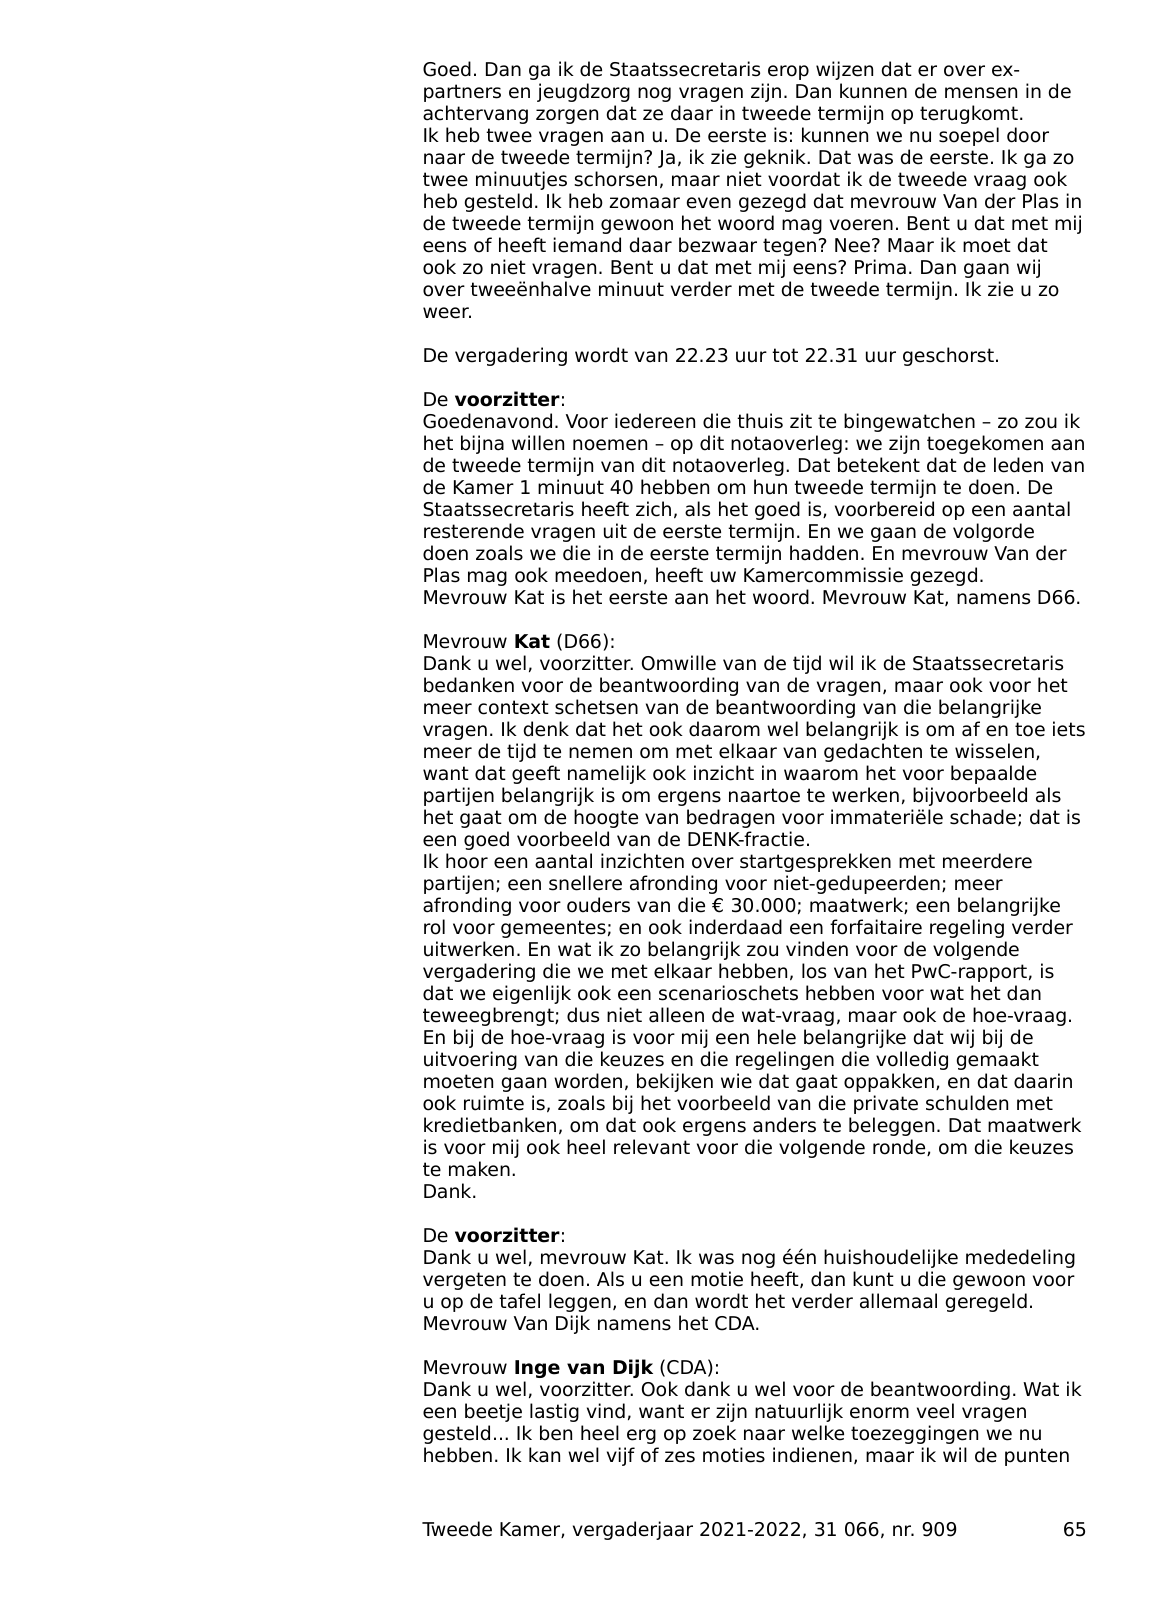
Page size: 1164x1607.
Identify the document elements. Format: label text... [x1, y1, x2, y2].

text Mevrouw Inge van Dijk (CDA): [422, 1357, 1087, 1379]
text De vergadering wordt van 22.23 uur tot 22.31 uur geschorst. [422, 345, 1087, 367]
text Dank u wel, mevrouw Kat. Ik was nog één huishoudelijke mededeling vergeten te doen. Als u een motie heeft, dan kunt u die gewoon voor u op de tafel leggen, en dan wordt het verder allemaal geregeld. [422, 1247, 1087, 1313]
text Mevrouw Kat is het eerste aan het woord. Mevrouw Kat, namens D66. [422, 587, 1087, 609]
text Goedenavond. Voor iedereen die thuis zit te bingewatchen – zo zou ik het bijna willen noemen – op dit notaoverleg: we zijn toegekomen aan de tweede termijn van dit notaoverleg. Dat betekent dat de leden van de Kamer 1 minuut 40 hebben om hun tweede termijn te doen. De Staatssecretaris heeft zich, als het goed is, voorbereid op een aantal resterende vragen uit de eerste termijn. En we gaan de volgorde doen zoals we die in de eerste termijn hadden. En mevrouw Van der Plas mag ook meedoen, heeft uw Kamercommissie gezegd. [422, 411, 1087, 587]
text De voorzitter: [422, 389, 1087, 411]
text Ik hoor een aantal inzichten over startgesprekken met meerdere partijen; een snellere afronding voor niet-gedupeerden; meer afronding voor ouders van die € 30.000; maatwerk; een belangrijke rol voor gemeentes; en ook inderdaad een forfaitaire regeling verder uitwerken. En wat ik zo belangrijk zou vinden voor de volgende vergadering die we met elkaar hebben, los van het PwC-rapport, is dat we eigenlijk ook een scenarioschets hebben voor wat het dan teweegbrengt; dus niet alleen de wat-vraag, maar ook de hoe-vraag. En bij de hoe-vraag is voor mij een hele belangrijke dat wij bij de uitvoering van die keuzes en die regelingen die volledig gemaakt moeten gaan worden, bekijken wie dat gaat oppakken, en dat daarin ook ruimte is, zoals bij het voorbeeld van die private schulden met kredietbanken, om dat ook ergens anders te beleggen. Dat maatwerk is voor mij ook heel relevant voor die volgende ronde, om die keuzes te maken. [422, 851, 1087, 1181]
text Dank u wel, voorzitter. Ook dank u wel voor de beantwoording. Wat ik een beetje lastig vind, want er zijn natuurlijk enorm veel vragen gesteld... Ik ben heel erg op zoek naar welke toezeggingen we nu hebben. Ik kan wel vijf of zes moties indienen, maar ik wil de punten [422, 1379, 1087, 1467]
text De voorzitter: [422, 1225, 1087, 1247]
text Goed. Dan ga ik de Staatssecretaris erop wijzen dat er over ex-partners en jeugdzorg nog vragen zijn. Dan kunnen de mensen in de achtervang zorgen dat ze daar in tweede termijn op terugkomt. [422, 59, 1087, 125]
text Mevrouw Van Dijk namens het CDA. [422, 1313, 1087, 1335]
text Mevrouw Kat (D66): [422, 631, 1087, 653]
text Ik heb twee vragen aan u. De eerste is: kunnen we nu soepel door naar de tweede termijn? Ja, ik zie geknik. Dat was de eerste. Ik ga zo twee minuutjes schorsen, maar niet voordat ik de tweede vraag ook heb gesteld. Ik heb zomaar even gezegd dat mevrouw Van der Plas in de tweede termijn gewoon het woord mag voeren. Bent u dat met mij eens of heeft iemand daar bezwaar tegen? Nee? Maar ik moet dat ook zo niet vragen. Bent u dat met mij eens? Prima. Dan gaan wij over tweeënhalve minuut verder met de tweede termijn. Ik zie u zo weer. [422, 125, 1087, 323]
text Dank u wel, voorzitter. Omwille van de tijd wil ik de Staatssecretaris bedanken voor de beantwoording van de vragen, maar ook voor het meer context schetsen van de beantwoording van die belangrijke vragen. Ik denk dat het ook daarom wel belangrijk is om af en toe iets meer de tijd te nemen om met elkaar van gedachten te wisselen, want dat geeft namelijk ook inzicht in waarom het voor bepaalde partijen belangrijk is om ergens naartoe te werken, bijvoorbeeld als het gaat om de hoogte van bedragen voor immateriële schade; dat is een goed voorbeeld van de DENK-fractie. [422, 653, 1087, 851]
text Dank. [422, 1181, 1087, 1203]
